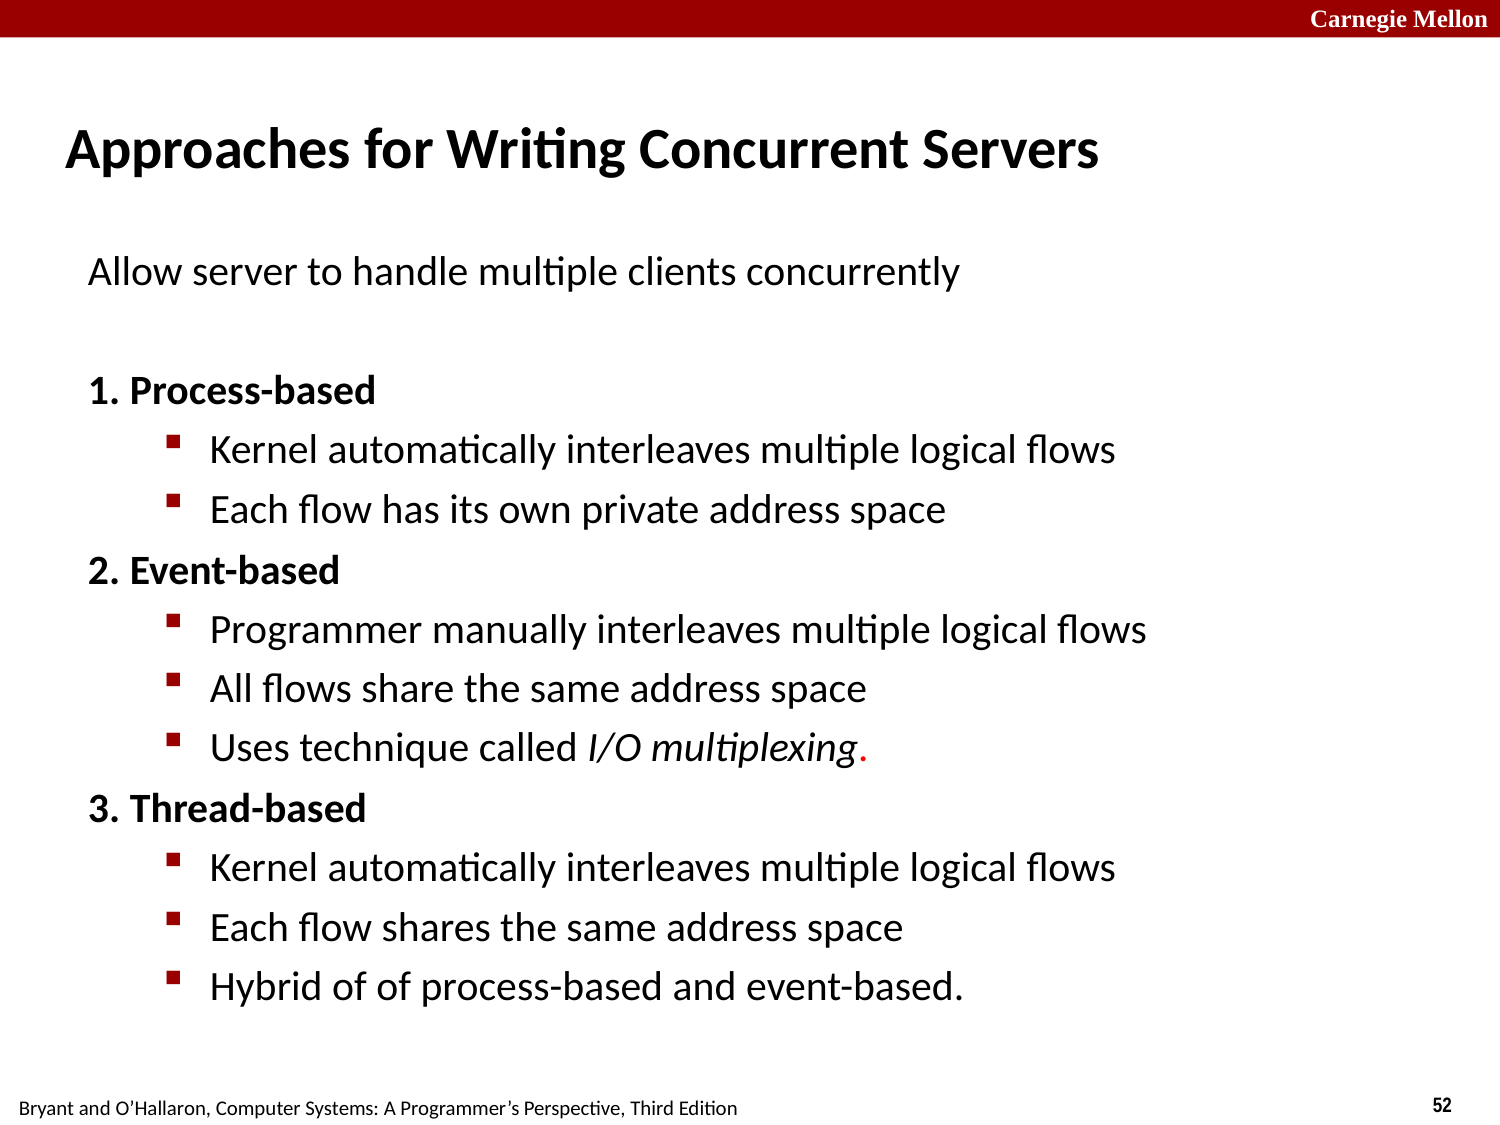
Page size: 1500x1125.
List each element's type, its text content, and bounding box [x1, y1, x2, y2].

list Allow server to handle multiple clients concurrently 1. Process-based Kernel automatically interleaves multiple logical flows Each flow has its own private address space 2. Event-based Programmer manually interleaves multiple logical flows All flows share the same address space Uses technique called I/O multiplexing. 3. Thread-based Kernel automatically interleaves multiple logical flows Each flow shares the same address space Hybrid of of process-based and event-based. [72, 236, 1428, 1100]
title Approaches for Writing Concurrent Servers [50, 54, 1463, 235]
